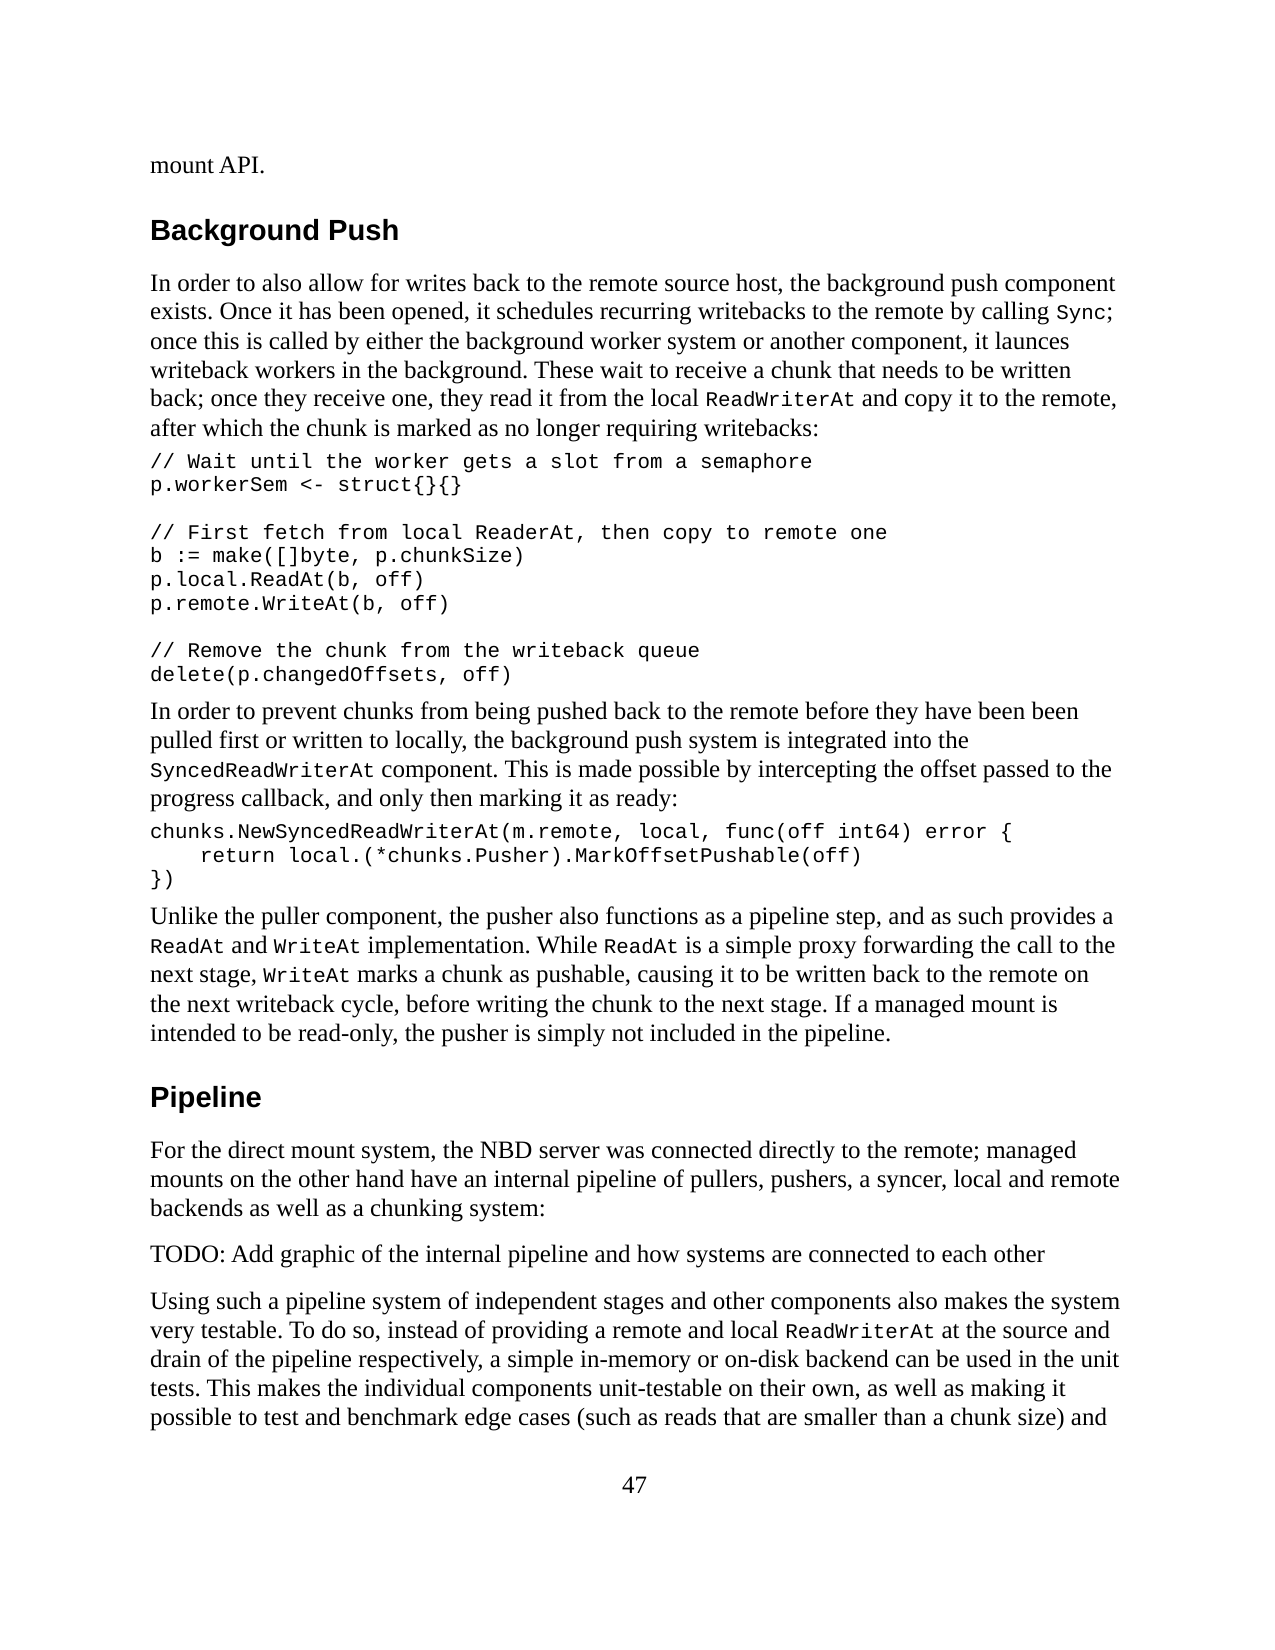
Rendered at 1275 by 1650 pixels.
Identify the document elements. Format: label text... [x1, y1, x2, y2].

text TODO: Add graphic of the internal pipeline and how systems are connected to each other [150, 1239, 1125, 1268]
text Unlike the puller component, the pusher also functions as a pipeline step, and as such provides a ReadAt and WriteAt implementation. While ReadAt is a simple proxy forwarding the call to the next stage, WriteAt marks a chunk as pushable, causing it to be written back to the remote on the next writeback cycle, before writing the chunk to the next stage. If a managed mount is intended to be read-only, the pusher is simply not included in the pipeline. [150, 901, 1125, 1046]
text In order to also allow for writes back to the remote source host, the background push component exists. Once it has been opened, it schedules recurring writebacks to the remote by calling Sync; once this is called by either the background worker system or another component, it launces writeback workers in the background. These wait to receive a chunk that needs to be written back; once they receive one, they read it from the local ReadWriterAt and copy it to the remote, after which the chunk is marked as no longer requiring writebacks: [150, 268, 1125, 442]
subtitle Background Push [150, 213, 1125, 246]
text For the direct mount system, the NBD server was connected directly to the remote; managed mounts on the other hand have an internal pipeline of pullers, pushers, a syncer, local and remote backends as well as a chunking system: [150, 1135, 1125, 1222]
text p.local.ReadAt(b, off) [150, 569, 1125, 593]
text // First fetch from local ReaderAt, then copy to remote one [150, 522, 1125, 545]
text In order to prevent chunks from being pushed back to the remote before they have been been pulled first or written to locally, the background push system is integrated into the SyncedReadWriterAt component. This is made possible by intercepting the offset passed to the progress callback, and only then marking it as ready: [150, 696, 1125, 812]
text p.remote.WriteAt(b, off) [150, 593, 1125, 616]
text b := make([]byte, p.chunkSize) [150, 545, 1125, 569]
text }) [150, 868, 1125, 892]
text Using such a pipeline system of independent stages and other components also makes the system very testable. To do so, instead of providing a remote and local ReadWriterAt at the source and drain of the pipeline respectively, a simple in-memory or on-disk backend can be used in the unit tests. This makes the individual components unit-testable on their own, as well as making it possible to test and benchmark edge cases (such as reads that are smaller than a chunk size) and [150, 1286, 1125, 1431]
subtitle Pipeline [150, 1080, 1125, 1114]
text chunks.NewSyncedReadWriterAt(m.remote, local, func(off int64) error { [150, 821, 1125, 845]
text // Remove the chunk from the writeback queue [150, 640, 1125, 664]
text // Wait until the worker gets a slot from a semaphore [150, 451, 1125, 474]
text p.workerSem <- struct{}{} [150, 474, 1125, 498]
text delete(p.changedOffsets, off) [150, 664, 1125, 687]
text return local.(*chunks.Pusher).MarkOffsetPushable(off) [150, 845, 1125, 868]
text mount API. [150, 150, 1125, 179]
